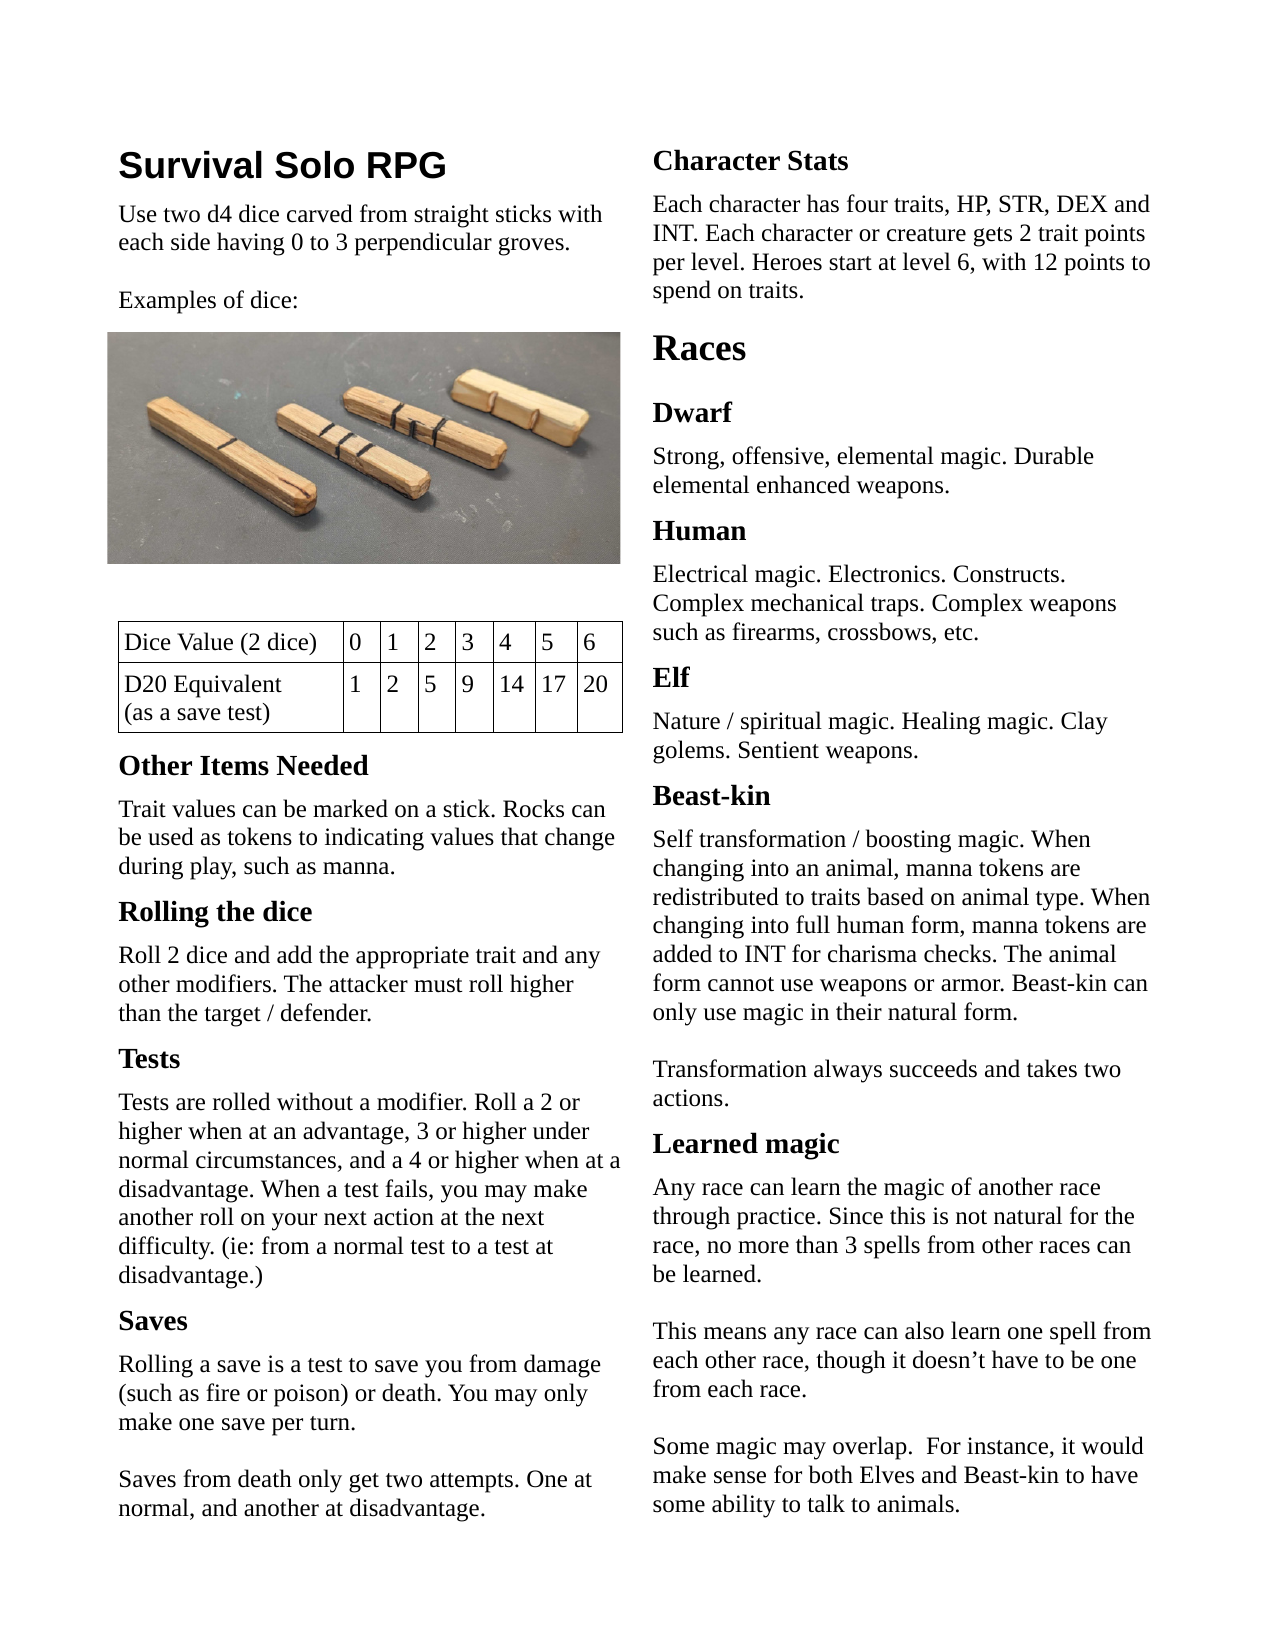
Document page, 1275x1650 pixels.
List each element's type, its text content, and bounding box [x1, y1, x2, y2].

text This means any race can also learn one spell from each other race, though it doesn’t have to be one from each race. [652, 1316, 1157, 1402]
table_cell 9 [456, 663, 493, 732]
text Transformation always succeeds and takes two actions. [652, 1054, 1157, 1112]
table_cell 20 [578, 663, 622, 732]
table_header 6 [578, 622, 622, 662]
text Electrical magic. Electronics. Constructs. Complex mechanical traps. Complex weapons such as firearms, crossbows, etc. [652, 559, 1157, 646]
table_header 5 [536, 622, 577, 662]
picture [107, 332, 621, 564]
subtitle Saves [118, 1303, 622, 1337]
text Roll 2 dice and add the appropriate trait and any other modifiers. The attacker must roll higher than the target / defender. [118, 941, 622, 1027]
text Any race can learn the magic of another race through practice. Since this is not natural for the race, no more than 3 spells from other races can be learned. [652, 1172, 1157, 1287]
subtitle Tests [118, 1041, 622, 1075]
subtitle Dwarf [652, 395, 1157, 429]
text Some magic may overlap. For instance, it would make sense for both Elves and Beast-kin to have some ability to talk to animals. [652, 1431, 1157, 1517]
table_header 0 [344, 622, 380, 662]
subtitle Other Items Needed [118, 748, 622, 781]
text Trait values can be marked on a stick. Rocks can be used as tokens to indicating values that change during play, such as manna. [118, 794, 622, 880]
subtitle Races [652, 325, 1157, 368]
table_header 3 [456, 622, 493, 662]
subtitle Beast-kin [652, 778, 1157, 812]
text Each character has four traits, HP, STR, DEX and INT. Each character or creature gets 2 trait points per level. Heroes start at level 6, with 12 points to spend on traits. [652, 189, 1157, 304]
subtitle Learned magic [652, 1126, 1157, 1160]
text Examples of dice: [118, 285, 622, 314]
table_cell 14 [494, 663, 535, 732]
subtitle Human [652, 513, 1157, 547]
text Saves from death only get two attempts. One at normal, and another at disadvantage. [118, 1464, 622, 1522]
text Self transformation / boosting magic. When changing into an animal, manna tokens are redistributed to traits based on animal type. When changing into full human form, manna tokens are added to INT for charisma checks. The animal form cannot use weapons or armor. Beast-kin can only use magic in their natural form. [652, 824, 1157, 1026]
table_header 2 [419, 622, 455, 662]
table_cell 1 [344, 663, 380, 732]
text Strong, offensive, elemental magic. Durable elemental enhanced weapons. [652, 441, 1157, 499]
subtitle Character Stats [652, 143, 1157, 177]
subtitle Rolling the dice [118, 894, 622, 928]
table_cell D20 Equivalent (as a save test) [119, 663, 343, 732]
table_header 4 [494, 622, 535, 662]
subtitle Elf [652, 660, 1157, 694]
table_cell 2 [381, 663, 418, 732]
table_cell 17 [536, 663, 577, 732]
text Tests are rolled without a modifier. Roll a 2 or higher when at an advantage, 3 or higher under normal circumstances, and a 4 or higher when at a disadvantage. When a test fails, you may make another roll on your next action at the next difficulty. (ie: from a normal test to a test at disadvantage.) [118, 1087, 622, 1289]
table_header 1 [381, 622, 418, 662]
text Use two d4 dice carved from straight sticks with each side having 0 to 3 perpendicular groves. [118, 199, 622, 256]
table_header Dice Value (2 dice) [119, 622, 343, 662]
text Rolling a save is a test to save you from damage (such as fire or poison) or death. You may only make one save per turn. [118, 1349, 622, 1436]
text Nature / spiritual magic. Healing magic. Clay golems. Sentient weapons. [652, 706, 1157, 764]
subtitle Survival Solo RPG [118, 143, 622, 186]
table_cell 5 [419, 663, 455, 732]
